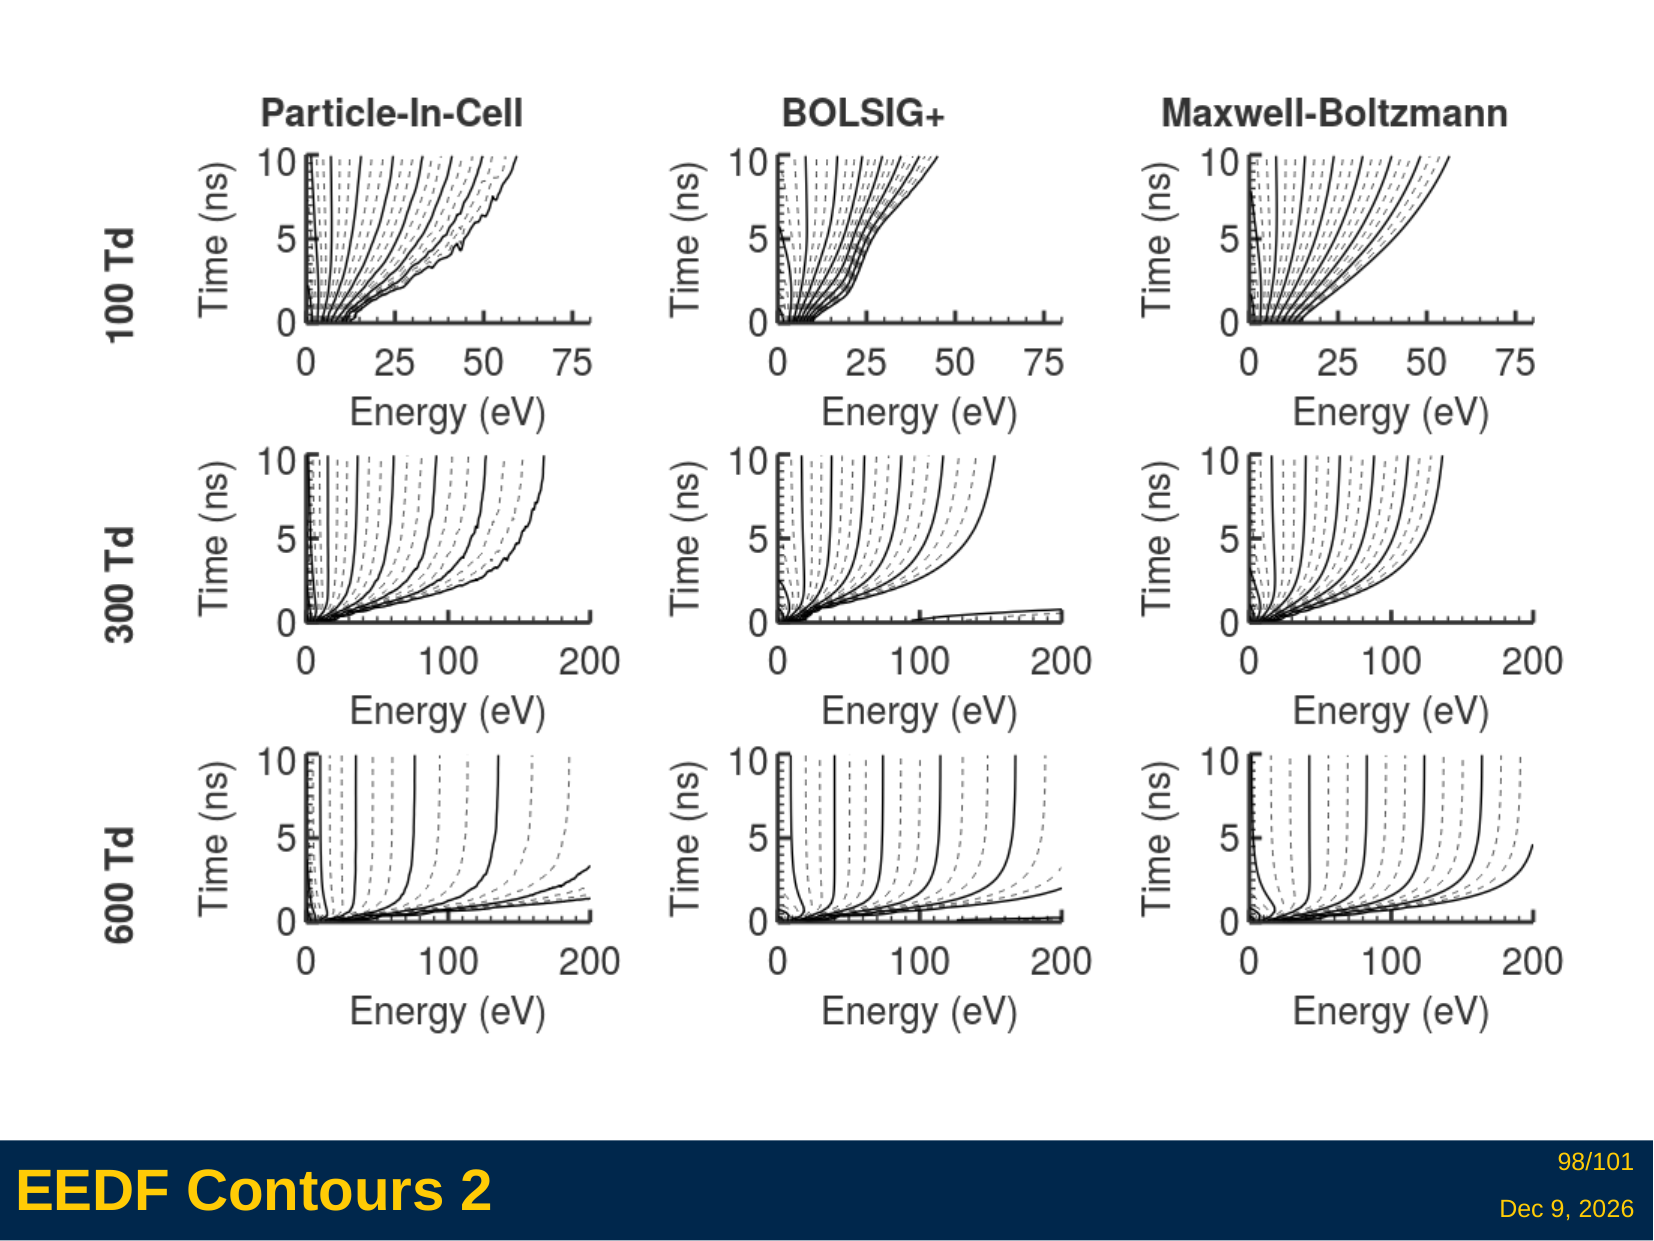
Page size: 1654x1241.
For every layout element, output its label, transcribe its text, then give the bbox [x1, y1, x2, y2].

picture [82, 89, 1571, 1035]
title EEDF Contours 2 [14, 1140, 1380, 1241]
